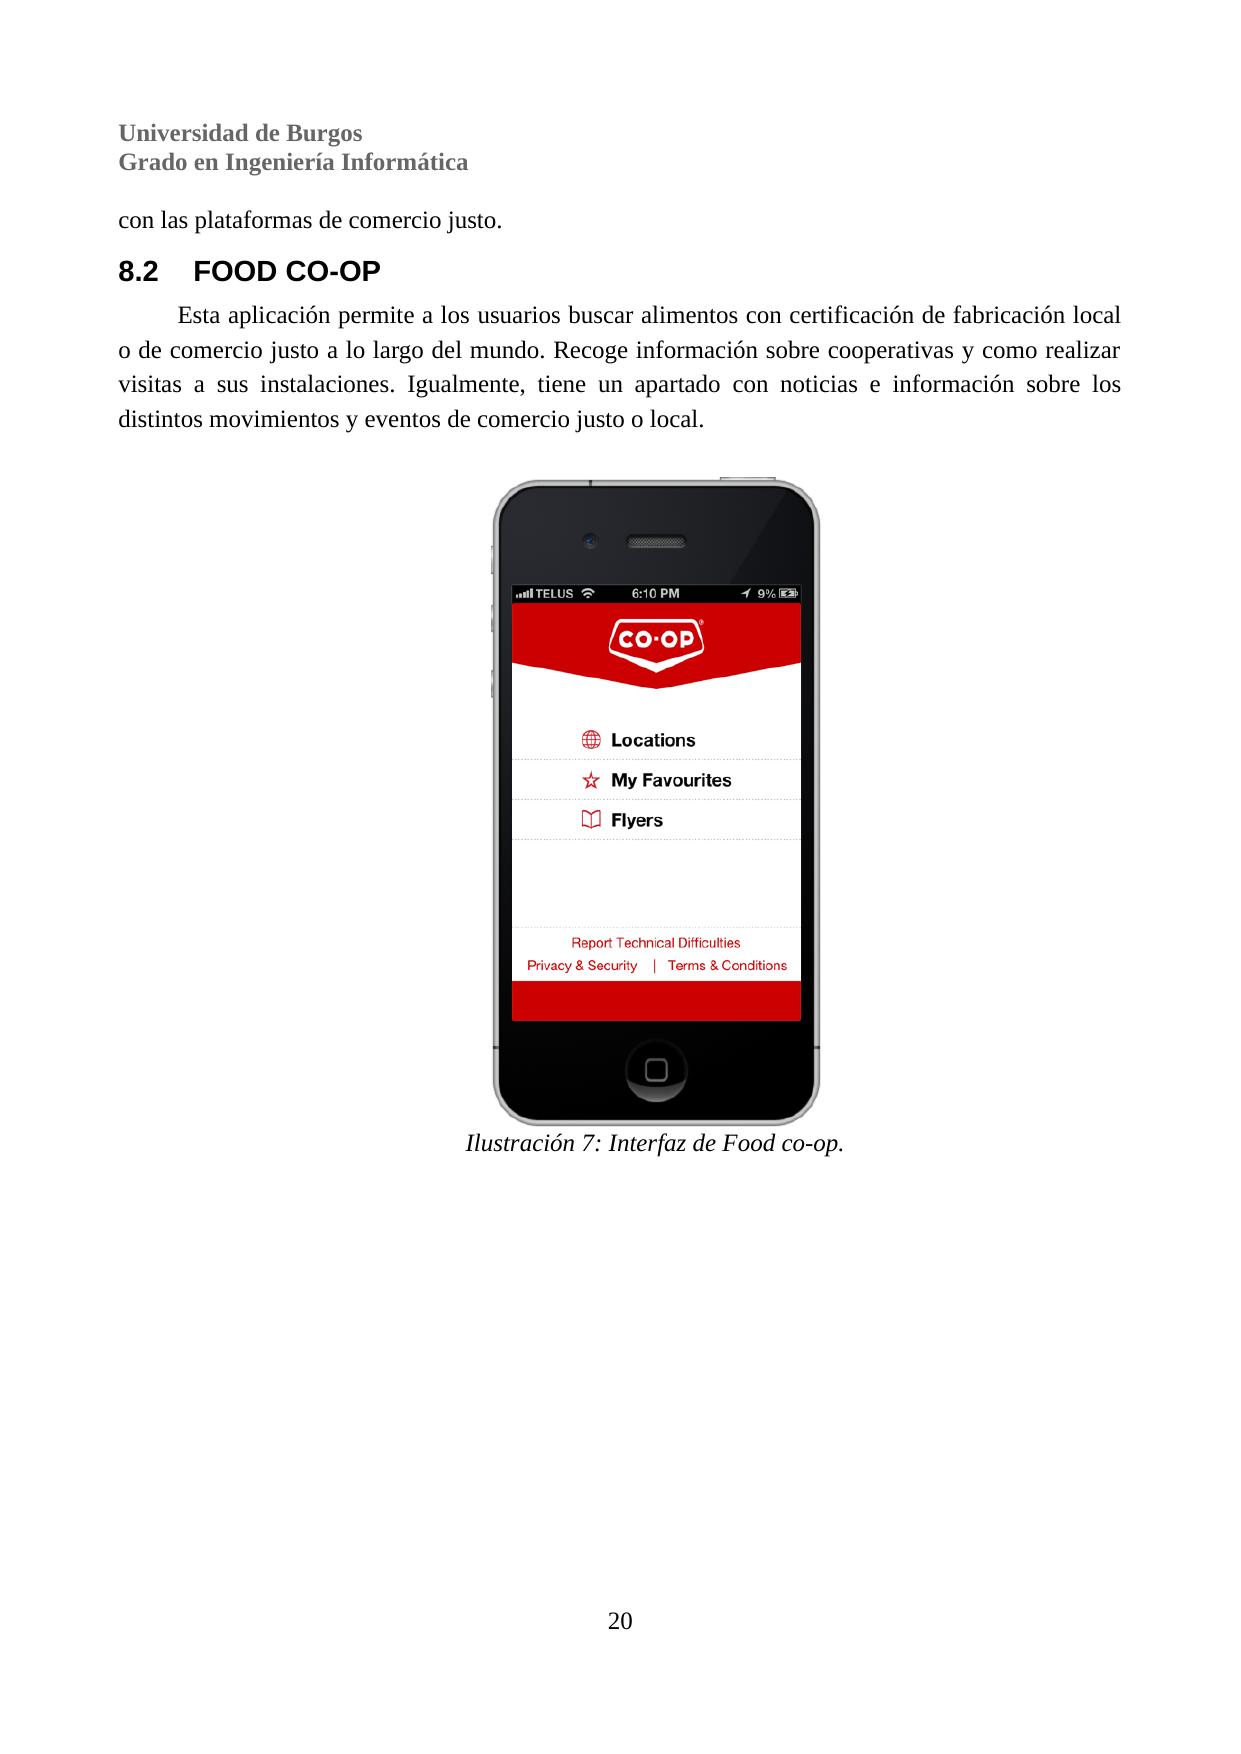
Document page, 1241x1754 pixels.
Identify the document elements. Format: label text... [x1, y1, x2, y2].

picture [491, 477, 822, 1128]
subtitle FOOD CO-OP [118, 254, 1122, 288]
text Esta aplicación permite a los usuarios buscar alimentos con certificación de fabricación local o de comercio justo a lo largo del mundo. Recoge información sobre cooperativas y como realizar visitas a sus instalaciones. Igualmente, tiene un apartado con noticias e información sobre los distintos movimientos y eventos de comercio justo o local. [118, 300, 1122, 432]
text Ilustración 7: Interfaz de Food co-op. [439, 1128, 873, 1157]
text con las plataformas de comercio justo. [118, 205, 1122, 234]
